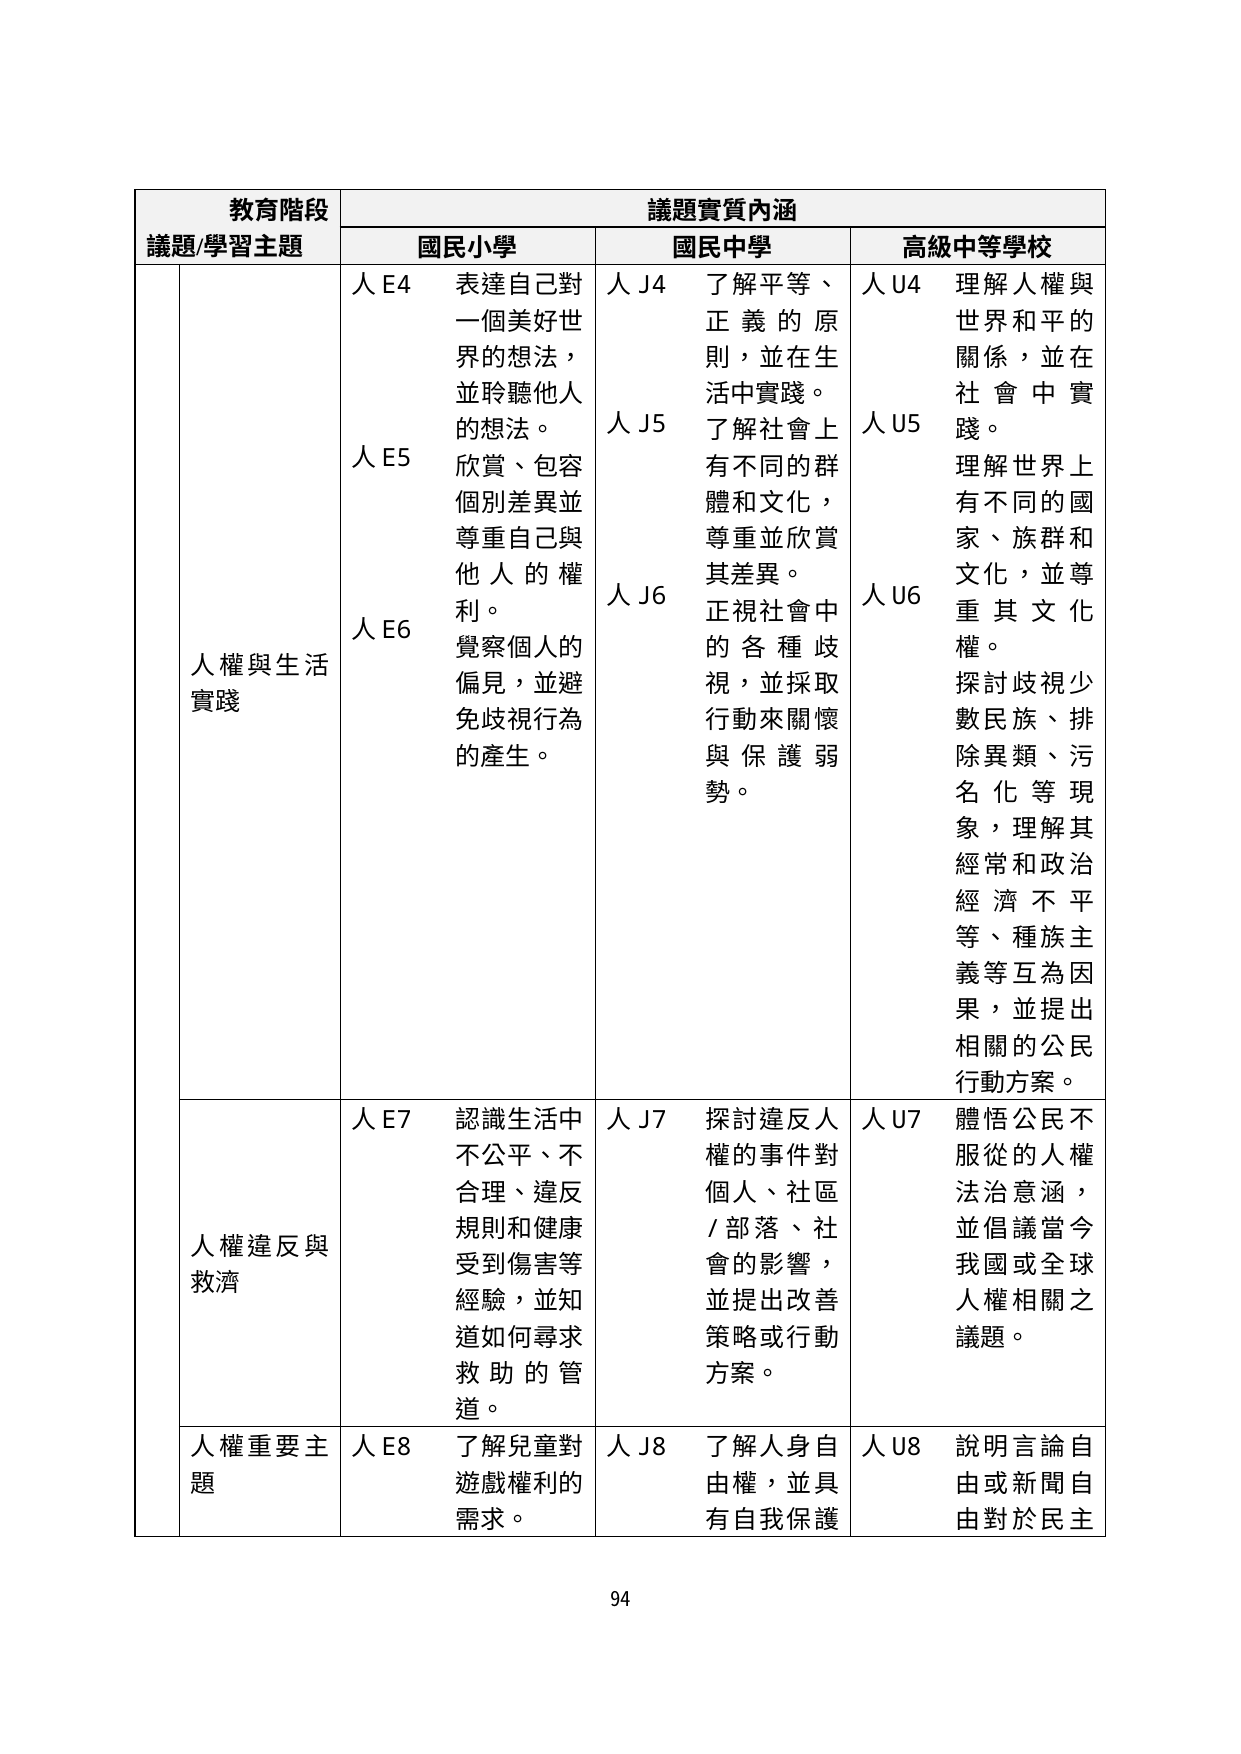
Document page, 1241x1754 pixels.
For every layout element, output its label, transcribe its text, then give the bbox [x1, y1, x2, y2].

table_cell 理解人權與世界和平的關係，並在社會中實踐。 理解世界上有不同的國家、族群和文化，並尊重其文化權。 探討歧視少數民族、排除異類、污名化等現象，理解其經常和政治經濟不平等、種族主義等互為因果，並提出相關的公民行動方案。 [944, 265, 1105, 1098]
table_cell 人權違反與救濟 [180, 1100, 340, 1426]
table_cell 人J8 [596, 1427, 694, 1536]
table_cell 了解平等、正義的原則，並在生活中實踐。 了解社會上有不同的群體和文化，尊重並欣賞其差異。 正視社會中的各種歧視，並採取行動來關懷與保護弱勢。 [694, 265, 850, 1098]
table_cell 人權重要主題 [180, 1427, 340, 1536]
table_cell 了解人身自由權，並具有自我保護 [694, 1427, 850, 1536]
table_cell 國民中學 [596, 228, 850, 264]
table_cell 人J7 [596, 1100, 694, 1426]
table_cell 表達自己對一個美好世界的想法，並聆聽他人的想法。 欣賞、包容個別差異並尊重自己與他人的權利。 覺察個人的偏見，並避免歧視行為的產生。 [444, 265, 595, 1098]
table_cell [136, 265, 179, 1536]
table_header 議題實質內涵 [341, 190, 1105, 226]
table_cell 認識生活中不公平、不合理、違反規則和健康受到傷害等經驗，並知道如何尋求救助的管道。 [444, 1100, 595, 1426]
table_cell 人U4 人U5 人U6 [851, 265, 944, 1098]
table_cell 人E7 [341, 1100, 444, 1426]
table_cell 人U8 [851, 1427, 944, 1536]
table_cell 國民小學 [341, 228, 595, 264]
table_cell 體悟公民不服從的人權法治意涵，並倡議當今我國或全球人權相關之議題。 [944, 1100, 1105, 1426]
table_cell 人E4 人E5 人E6 [341, 265, 444, 1098]
table_header 教育階段 議題/學習主題 [136, 190, 340, 264]
table_cell 說明言論自由或新聞自由對於民主 [944, 1427, 1105, 1536]
table_cell 高級中等學校 [851, 228, 1105, 264]
table_cell 人J4 人J5 人J6 [596, 265, 694, 1098]
table_cell 人權與生活實踐 [180, 265, 340, 1098]
table_cell 人U7 [851, 1100, 944, 1426]
table_cell 了解兒童對遊戲權利的需求。 [444, 1427, 595, 1536]
table_cell 人E8 [341, 1427, 444, 1536]
table_cell 探討違反人權的事件對個人、社區/部落、社會的影響，並提出改善策略或行動方案。 [694, 1100, 850, 1426]
